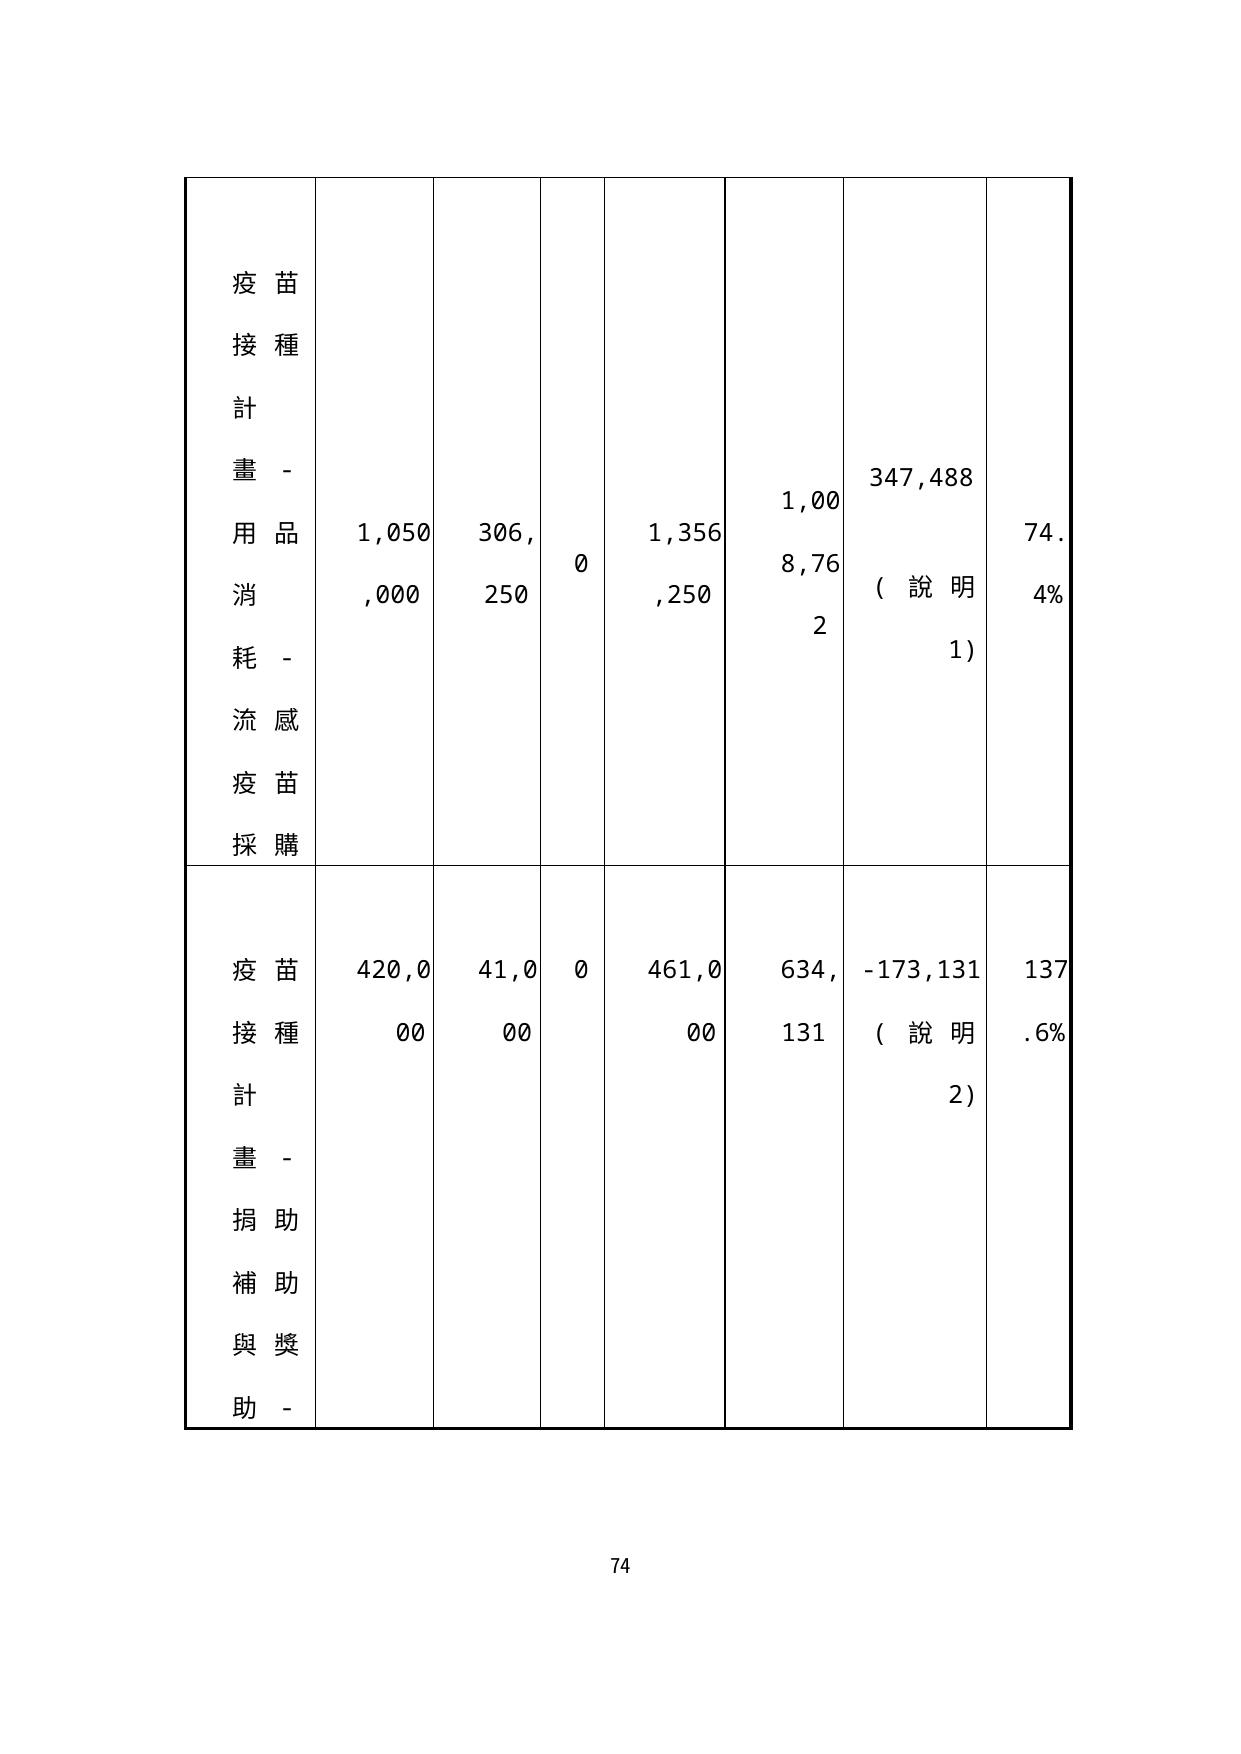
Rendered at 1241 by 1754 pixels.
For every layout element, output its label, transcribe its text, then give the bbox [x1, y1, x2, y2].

table_cell 74.4% [987, 178, 1069, 865]
table_cell 420,000 [316, 866, 433, 1427]
table_cell 1,050,000 [316, 178, 433, 865]
table_cell 634,131 [726, 866, 843, 1427]
table_cell 461,000 [605, 866, 724, 1427]
table_cell 1,356,250 [605, 178, 724, 865]
table_cell 306,250 [434, 178, 540, 865]
table_cell 137.6% [987, 866, 1069, 1427]
table_cell 0 [541, 866, 604, 1427]
table_cell -173,131 (說明2) [844, 866, 986, 1427]
table_cell 347,488 (說明1) [844, 178, 986, 865]
table_cell 1,008,762 [726, 178, 843, 865]
table_cell 疫苗接種計畫-捐助補助與獎助- [187, 866, 315, 1427]
table_cell 0 [541, 178, 604, 865]
table_cell 疫苗接種計畫-用品消耗-流感疫苗採購 [187, 178, 315, 865]
table_cell 41,000 [434, 866, 540, 1427]
